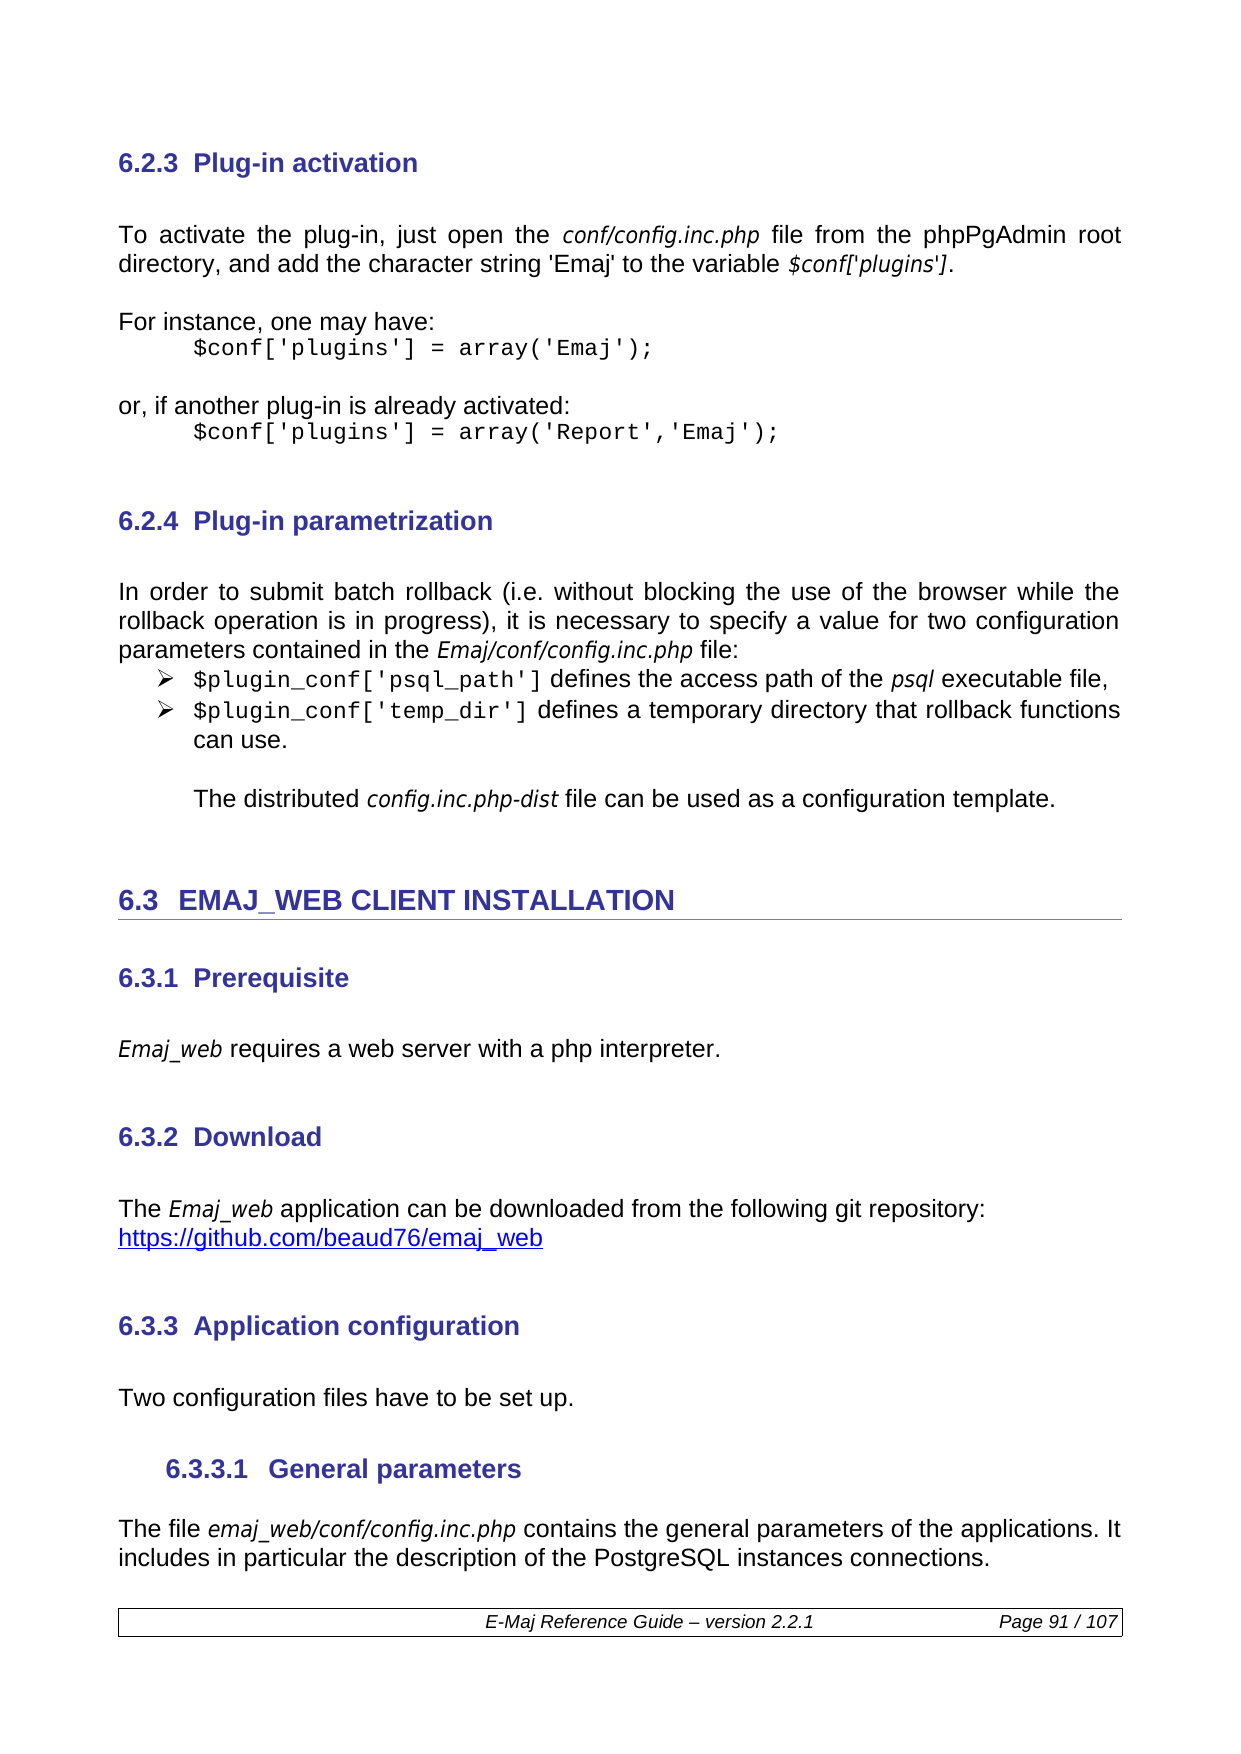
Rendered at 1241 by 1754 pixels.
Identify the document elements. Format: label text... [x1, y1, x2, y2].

text In order to submit batch rollback (i.e. without blocking the use of the browser while the rollback operation is in progress), it is necessary to specify a value for two configuration parameters contained in the Emaj/conf/config.inc.php file: [118, 577, 1122, 664]
subtitle Plug-in parametrization [118, 504, 1122, 535]
text https://github.com/beaud76/emaj_web [118, 1223, 1122, 1252]
text $conf['plugins'] = array('Report','Emaj'); [118, 420, 1122, 446]
text The Emaj_web application can be downloaded from the following git repository: [118, 1194, 1122, 1223]
text The file emaj_web/conf/config.inc.php contains the general parameters of the applications. It includes in particular the description of the PostgreSQL instances connections. [118, 1513, 1122, 1572]
list The distributed config.inc.php-dist file can be used as a configuration template. [156, 783, 1122, 813]
text $conf['plugins'] = array('Emaj'); [118, 336, 1122, 362]
text To activate the plug-in, just open the conf/config.inc.php file from the phpPgAdmin root directory, and add the character string 'Emaj' to the variable $conf['plugins']. [118, 220, 1122, 278]
subtitle Download [118, 1121, 1122, 1152]
subtitle Emaj_web client installation [118, 883, 1122, 919]
text For instance, one may have: [118, 307, 1122, 336]
subtitle Plug-in activation [118, 147, 1122, 178]
text or, if another plug-in is already activated: [118, 391, 1122, 420]
list $plugin_conf['psql_path'] defines the access path of the psql executable file, [156, 664, 1122, 695]
text Emaj_web requires a web server with a php interpreter. [118, 1034, 1122, 1063]
subtitle General parameters [165, 1453, 1122, 1484]
text Two configuration files have to be set up. [118, 1383, 1122, 1412]
list $plugin_conf['temp_dir'] defines a temporary directory that rollback functions can use. [156, 695, 1122, 754]
subtitle Prerequisite [118, 961, 1122, 992]
subtitle Application configuration [118, 1310, 1122, 1341]
